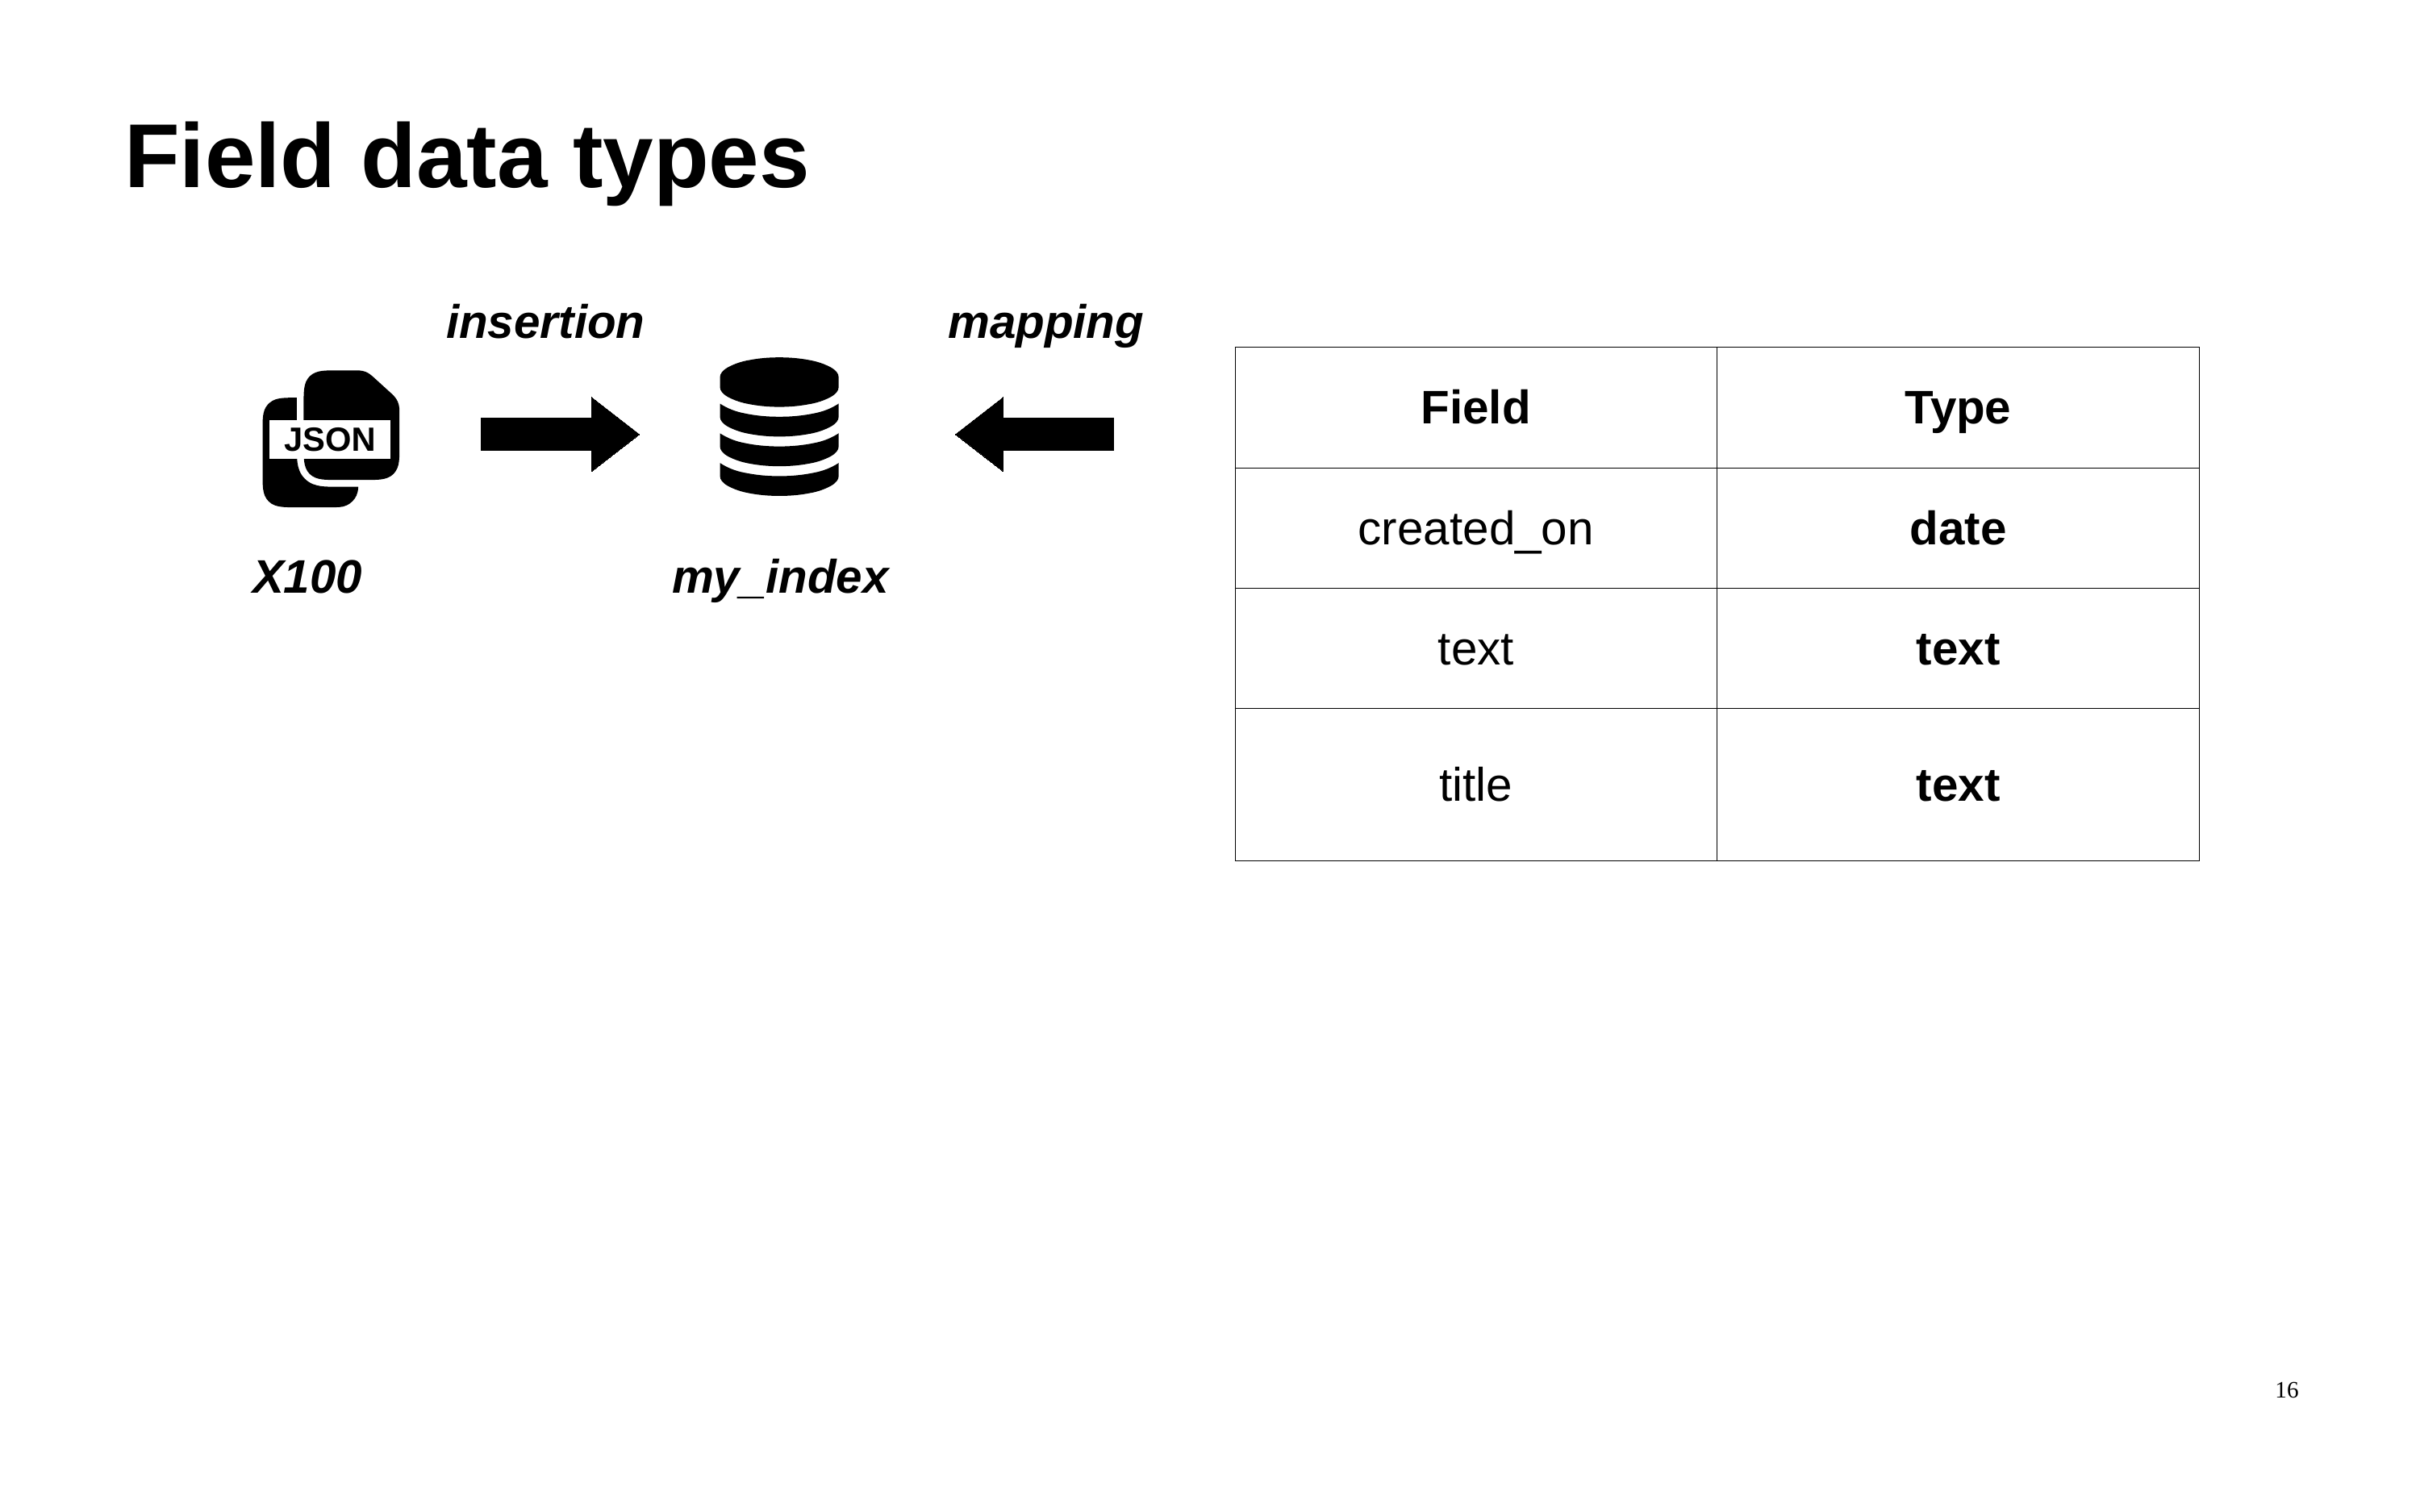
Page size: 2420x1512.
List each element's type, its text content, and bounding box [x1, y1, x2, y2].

table_cell created_on [1236, 469, 1717, 588]
text_box mapping [900, 266, 1191, 370]
picture [248, 356, 414, 522]
text_box JSON [269, 420, 390, 459]
text_box my_index [636, 521, 926, 625]
text_box [481, 397, 640, 472]
table_header Type [1717, 348, 2199, 468]
text_box [955, 397, 1114, 472]
table_cell text [1236, 589, 1717, 708]
table_cell title [1236, 709, 1717, 860]
table_header Field [1236, 348, 1717, 468]
picture [711, 357, 850, 496]
text_box X100 [235, 521, 380, 625]
text_box Field data types [112, 61, 1287, 251]
table_cell text [1717, 709, 2199, 860]
text_box insertion [400, 266, 691, 370]
table_cell date [1717, 469, 2199, 588]
table_cell text [1717, 589, 2199, 708]
